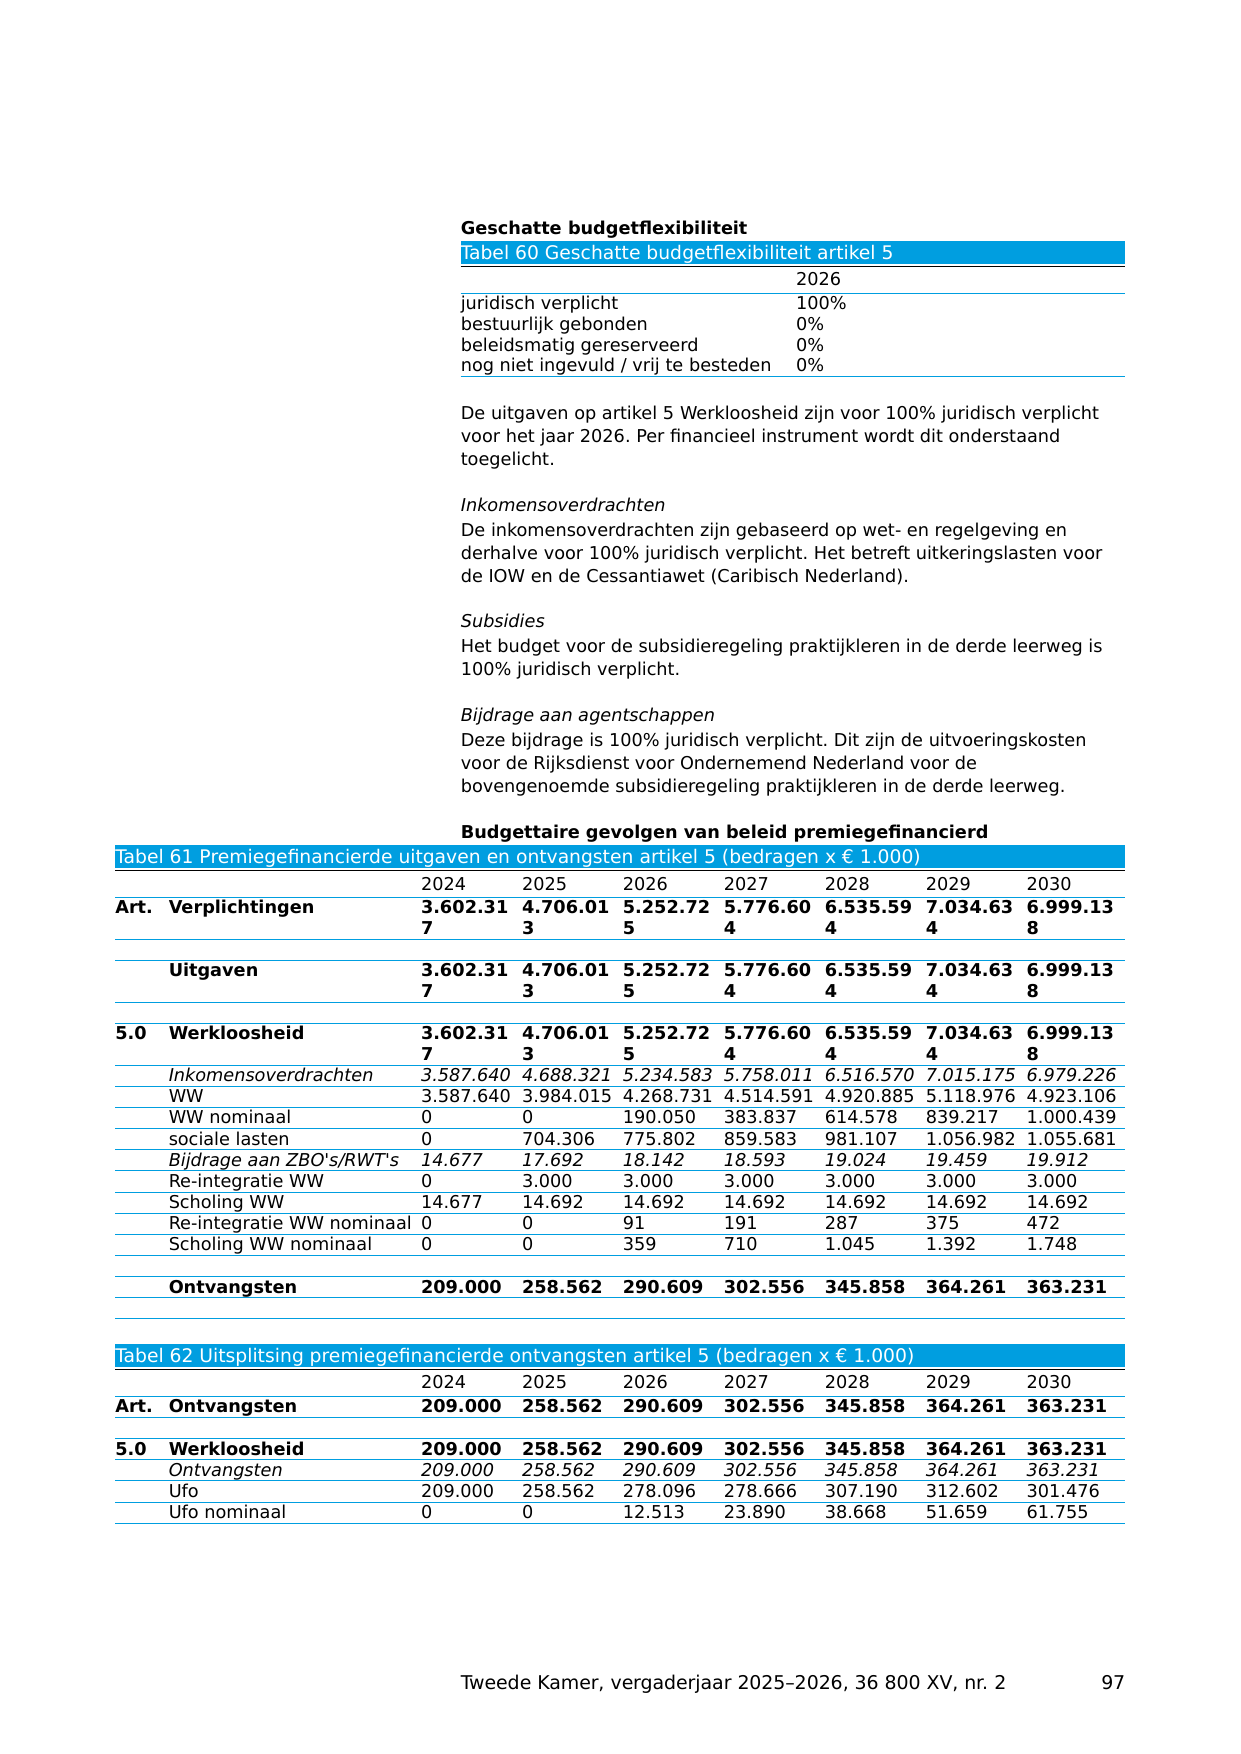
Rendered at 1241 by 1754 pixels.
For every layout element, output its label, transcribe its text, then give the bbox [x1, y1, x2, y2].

table_cell 61.755 [1024, 1503, 1125, 1523]
table_cell 345.858 [822, 1460, 923, 1480]
table_cell 6.999.138 [1024, 1024, 1125, 1064]
table_cell 3.000 [822, 1171, 923, 1191]
table_cell [115, 1193, 166, 1213]
table_cell [620, 1298, 721, 1318]
table_cell [115, 1066, 166, 1086]
table_cell 704.306 [519, 1129, 620, 1149]
table_cell 258.562 [519, 1277, 620, 1297]
table_cell 2025 [519, 871, 620, 897]
table_cell 17.692 [519, 1150, 620, 1170]
table_cell [822, 1256, 923, 1276]
table_cell 14.692 [822, 1193, 923, 1213]
table_cell 6.535.594 [822, 898, 923, 939]
table_cell 18.142 [620, 1150, 721, 1170]
table_cell 302.556 [721, 1439, 822, 1459]
table_cell beleidsmatig gereserveerd [461, 335, 793, 355]
table_cell 4.923.106 [1024, 1087, 1125, 1107]
table_cell [620, 1418, 721, 1438]
table_cell 312.602 [923, 1481, 1023, 1502]
table_cell 345.858 [822, 1439, 923, 1459]
table_cell [115, 1460, 166, 1480]
table_cell 3.602.317 [418, 961, 519, 1002]
table_cell 2024 [418, 1370, 519, 1396]
table_cell 1.045 [822, 1235, 923, 1255]
table_cell [115, 1235, 166, 1255]
table_cell 0 [418, 1503, 519, 1523]
table_cell [822, 940, 923, 960]
table_cell [115, 961, 166, 1002]
table_cell 2026 [620, 1370, 721, 1396]
table_cell 2030 [1024, 871, 1125, 897]
table_cell 0 [418, 1108, 519, 1128]
table_cell [115, 871, 166, 897]
table_cell [923, 940, 1023, 960]
table_cell 5.776.604 [721, 961, 822, 1002]
table_cell juridisch verplicht [461, 294, 793, 314]
table_cell [166, 871, 418, 897]
table_cell [115, 1087, 166, 1107]
table_cell [115, 1298, 166, 1318]
text Het budget voor de subsidieregeling praktijkleren in de derde leerweg is 100% juridisch verplicht. [461, 634, 1125, 680]
table_cell 3.602.317 [418, 1024, 519, 1064]
table_cell [620, 1256, 721, 1276]
table_cell 14.692 [923, 1193, 1023, 1213]
table_cell [166, 1418, 418, 1438]
table_cell 258.562 [519, 1460, 620, 1480]
table_cell Scholing WW [166, 1193, 418, 1213]
text De uitgaven op artikel 5 Werkloosheid zijn voor 100% juridisch verplicht voor het jaar 2026. Per financieel instrument wordt dit onderstaand toegelicht. [461, 401, 1125, 470]
table_cell Verplichtingen [166, 898, 418, 939]
table_cell 359 [620, 1235, 721, 1255]
table_cell 209.000 [418, 1481, 519, 1502]
table_cell 0 [418, 1235, 519, 1255]
table_cell 2030 [1024, 1370, 1125, 1396]
table_cell [115, 1481, 166, 1502]
table_cell 302.556 [721, 1397, 822, 1417]
table_cell 19.912 [1024, 1150, 1125, 1170]
table_cell [461, 267, 793, 293]
table_cell Werkloosheid [166, 1024, 418, 1064]
table_cell 19.459 [923, 1150, 1023, 1170]
table_cell Ontvangsten [166, 1277, 418, 1297]
table_cell 301.476 [1024, 1481, 1125, 1502]
table_cell 364.261 [923, 1460, 1023, 1480]
text Inkomensoverdrachten [461, 493, 1125, 516]
table_cell [1024, 1003, 1125, 1023]
table_cell 14.692 [620, 1193, 721, 1213]
table_cell 14.692 [721, 1193, 822, 1213]
table_cell 2027 [721, 871, 822, 897]
table_cell 363.231 [1024, 1397, 1125, 1417]
table_cell [115, 1418, 166, 1438]
table_cell 51.659 [923, 1503, 1023, 1523]
table_cell [923, 1418, 1023, 1438]
table_cell 6.999.138 [1024, 961, 1125, 1002]
table_cell 839.217 [923, 1108, 1023, 1128]
table_cell [166, 1003, 418, 1023]
table_cell 2026 [793, 267, 1125, 293]
table_cell 614.578 [822, 1108, 923, 1128]
table_cell [166, 940, 418, 960]
table_cell 3.000 [923, 1171, 1023, 1191]
table_cell 1.056.982 [923, 1129, 1023, 1149]
table_cell 12.513 [620, 1503, 721, 1523]
table_cell [519, 1256, 620, 1276]
table_cell 3.000 [620, 1171, 721, 1191]
table_cell 0 [418, 1129, 519, 1149]
table_cell 363.231 [1024, 1277, 1125, 1297]
table_cell 6.999.138 [1024, 898, 1125, 939]
table_cell bestuurlijk gebonden [461, 314, 793, 334]
table_cell 2029 [923, 871, 1023, 897]
table_cell [115, 1171, 166, 1191]
table_cell 364.261 [923, 1439, 1023, 1459]
text Subsidies [461, 609, 1125, 632]
table_cell 363.231 [1024, 1460, 1125, 1480]
table_cell [166, 1256, 418, 1276]
table_cell 1.392 [923, 1235, 1023, 1255]
table_cell 383.837 [721, 1108, 822, 1128]
table_cell [822, 1418, 923, 1438]
table_cell 4.706.013 [519, 898, 620, 939]
table_cell 859.583 [721, 1129, 822, 1149]
table_cell [721, 1003, 822, 1023]
table_cell [418, 1256, 519, 1276]
table_cell [822, 1003, 923, 1023]
table_cell 0 [519, 1214, 620, 1234]
table_cell [166, 1298, 418, 1318]
table_cell 0% [793, 314, 1125, 334]
table_cell 3.602.317 [418, 898, 519, 939]
table_cell 0 [519, 1108, 620, 1128]
table_cell 2025 [519, 1370, 620, 1396]
table_cell Art. [115, 1397, 166, 1417]
table_cell 278.096 [620, 1481, 721, 1502]
table_cell 5.118.976 [923, 1087, 1023, 1107]
table_cell 7.034.634 [923, 898, 1023, 939]
table_cell 1.055.681 [1024, 1129, 1125, 1149]
table_cell 19.024 [822, 1150, 923, 1170]
table_cell 981.107 [822, 1129, 923, 1149]
table_cell Inkomensoverdrachten [166, 1066, 418, 1086]
table_cell 0 [519, 1235, 620, 1255]
table_cell [418, 1003, 519, 1023]
table_cell [923, 1256, 1023, 1276]
table_cell Ontvangsten [166, 1397, 418, 1417]
table_cell 4.920.885 [822, 1087, 923, 1107]
table_cell 100% [793, 294, 1125, 314]
table_cell [1024, 1418, 1125, 1438]
table_cell 4.514.591 [721, 1087, 822, 1107]
table_cell 258.562 [519, 1439, 620, 1459]
table_cell [166, 1370, 418, 1396]
table_cell 278.666 [721, 1481, 822, 1502]
table_cell 209.000 [418, 1460, 519, 1480]
table_cell 2028 [822, 871, 923, 897]
table_cell [115, 1129, 166, 1149]
table_cell 14.692 [1024, 1193, 1125, 1213]
table_cell 7.034.634 [923, 1024, 1023, 1064]
table_cell 18.593 [721, 1150, 822, 1170]
table_cell [721, 940, 822, 960]
table_cell 1.000.439 [1024, 1108, 1125, 1128]
table_cell [822, 1298, 923, 1318]
text Bijdrage aan agentschappen [461, 703, 1125, 726]
table_cell 2029 [923, 1370, 1023, 1396]
table_cell 3.587.640 [418, 1087, 519, 1107]
table_cell 91 [620, 1214, 721, 1234]
table_cell 290.609 [620, 1277, 721, 1297]
table_cell Re-integratie WW nominaal [166, 1214, 418, 1234]
table_cell [923, 1298, 1023, 1318]
table_cell 6.979.226 [1024, 1066, 1125, 1086]
table_cell [1024, 1298, 1125, 1318]
table_cell [721, 1256, 822, 1276]
table_cell 375 [923, 1214, 1023, 1234]
table_cell [519, 940, 620, 960]
table_cell 2026 [620, 871, 721, 897]
table_cell 7.015.175 [923, 1066, 1023, 1086]
table_cell [418, 1418, 519, 1438]
table_cell 364.261 [923, 1397, 1023, 1417]
table_cell 363.231 [1024, 1439, 1125, 1459]
table_cell 5.758.011 [721, 1066, 822, 1086]
table_cell 710 [721, 1235, 822, 1255]
table_cell 209.000 [418, 1277, 519, 1297]
table_cell [115, 1256, 166, 1276]
table_cell Scholing WW nominaal [166, 1235, 418, 1255]
table_cell [1024, 1256, 1125, 1276]
table_cell 5.0 [115, 1024, 166, 1064]
table_cell 290.609 [620, 1397, 721, 1417]
table_cell [519, 1003, 620, 1023]
table_cell [115, 1214, 166, 1234]
table_cell 302.556 [721, 1460, 822, 1480]
table_cell 14.677 [418, 1193, 519, 1213]
table_cell 258.562 [519, 1481, 620, 1502]
table_cell [721, 1298, 822, 1318]
table_cell 6.516.570 [822, 1066, 923, 1086]
table_cell 472 [1024, 1214, 1125, 1234]
table_cell 0 [519, 1503, 620, 1523]
table_cell 290.609 [620, 1439, 721, 1459]
table_cell 4.706.013 [519, 961, 620, 1002]
table_cell Ufo [166, 1481, 418, 1502]
table_cell [1024, 940, 1125, 960]
table_cell 2028 [822, 1370, 923, 1396]
table_cell [923, 1003, 1023, 1023]
table_cell 0 [418, 1214, 519, 1234]
table_cell 209.000 [418, 1397, 519, 1417]
table_cell [721, 1418, 822, 1438]
table_cell [115, 1150, 166, 1170]
text Geschatte budgetflexibiliteit [461, 216, 1125, 239]
table_cell 3.587.640 [418, 1066, 519, 1086]
table_cell 364.261 [923, 1277, 1023, 1297]
table_cell 191 [721, 1214, 822, 1234]
table_cell [418, 1298, 519, 1318]
table_cell 258.562 [519, 1397, 620, 1417]
table_cell Werkloosheid [166, 1439, 418, 1459]
table_cell 287 [822, 1214, 923, 1234]
table_cell 14.692 [519, 1193, 620, 1213]
table_cell [620, 940, 721, 960]
table_cell [418, 940, 519, 960]
table_cell 4.268.731 [620, 1087, 721, 1107]
table_cell 4.688.321 [519, 1066, 620, 1086]
table_cell [115, 940, 166, 960]
table_cell 3.984.015 [519, 1087, 620, 1107]
table_cell [115, 1370, 166, 1396]
table_cell WW [166, 1087, 418, 1107]
table_cell 345.858 [822, 1277, 923, 1297]
table_cell 2027 [721, 1370, 822, 1396]
table_cell 6.535.594 [822, 961, 923, 1002]
text Deze bijdrage is 100% juridisch verplicht. Dit zijn de uitvoeringskosten voor de Rijksdienst voor Ondernemend Nederland voor de bovengenoemde subsidieregeling praktijkleren in de derde leerweg. [461, 728, 1125, 797]
table_cell 307.190 [822, 1481, 923, 1502]
table_cell [115, 1277, 166, 1297]
table_cell [115, 1108, 166, 1128]
text De inkomensoverdrachten zijn gebaseerd op wet- en regelgeving en derhalve voor 100% juridisch verplicht. Het betreft uitkeringslasten voor de IOW en de Cessantiawet (Caribisch Nederland). [461, 518, 1125, 587]
table_cell 0% [793, 355, 1125, 376]
table_cell Re-integratie WW [166, 1171, 418, 1191]
table_cell 290.609 [620, 1460, 721, 1480]
table_cell 1.748 [1024, 1235, 1125, 1255]
table_cell Art. [115, 898, 166, 939]
table_cell Uitgaven [166, 961, 418, 1002]
table_cell 2024 [418, 871, 519, 897]
table_cell [115, 1503, 166, 1523]
table_cell [519, 1418, 620, 1438]
text Budgettaire gevolgen van beleid premiegefinancierd [461, 820, 1125, 843]
table_cell 0 [418, 1171, 519, 1191]
table_cell 14.677 [418, 1150, 519, 1170]
table_cell 23.890 [721, 1503, 822, 1523]
table_cell 0% [793, 335, 1125, 355]
table_cell 5.252.725 [620, 1024, 721, 1064]
table_cell 7.034.634 [923, 961, 1023, 1002]
table_cell 4.706.013 [519, 1024, 620, 1064]
table_cell 5.252.725 [620, 898, 721, 939]
table_cell WW nominaal [166, 1108, 418, 1128]
table_cell 5.0 [115, 1439, 166, 1459]
table_cell 209.000 [418, 1439, 519, 1459]
table_cell [620, 1003, 721, 1023]
table_cell 302.556 [721, 1277, 822, 1297]
table_cell 6.535.594 [822, 1024, 923, 1064]
table_cell [519, 1298, 620, 1318]
table_cell 5.776.604 [721, 898, 822, 939]
table_cell 5.776.604 [721, 1024, 822, 1064]
table_cell 3.000 [721, 1171, 822, 1191]
table_cell 38.668 [822, 1503, 923, 1523]
table_cell 5.234.583 [620, 1066, 721, 1086]
table_cell Ufo nominaal [166, 1503, 418, 1523]
table_cell 345.858 [822, 1397, 923, 1417]
table_cell 775.802 [620, 1129, 721, 1149]
table_cell Ontvangsten [166, 1460, 418, 1480]
table_cell 5.252.725 [620, 961, 721, 1002]
table_cell 3.000 [1024, 1171, 1125, 1191]
table_cell nog niet ingevuld / vrij te besteden [461, 355, 793, 376]
table_cell [115, 1003, 166, 1023]
table_cell sociale lasten [166, 1129, 418, 1149]
table_cell Bijdrage aan ZBO's/RWT's [166, 1150, 418, 1170]
table_cell 190.050 [620, 1108, 721, 1128]
table_cell 3.000 [519, 1171, 620, 1191]
